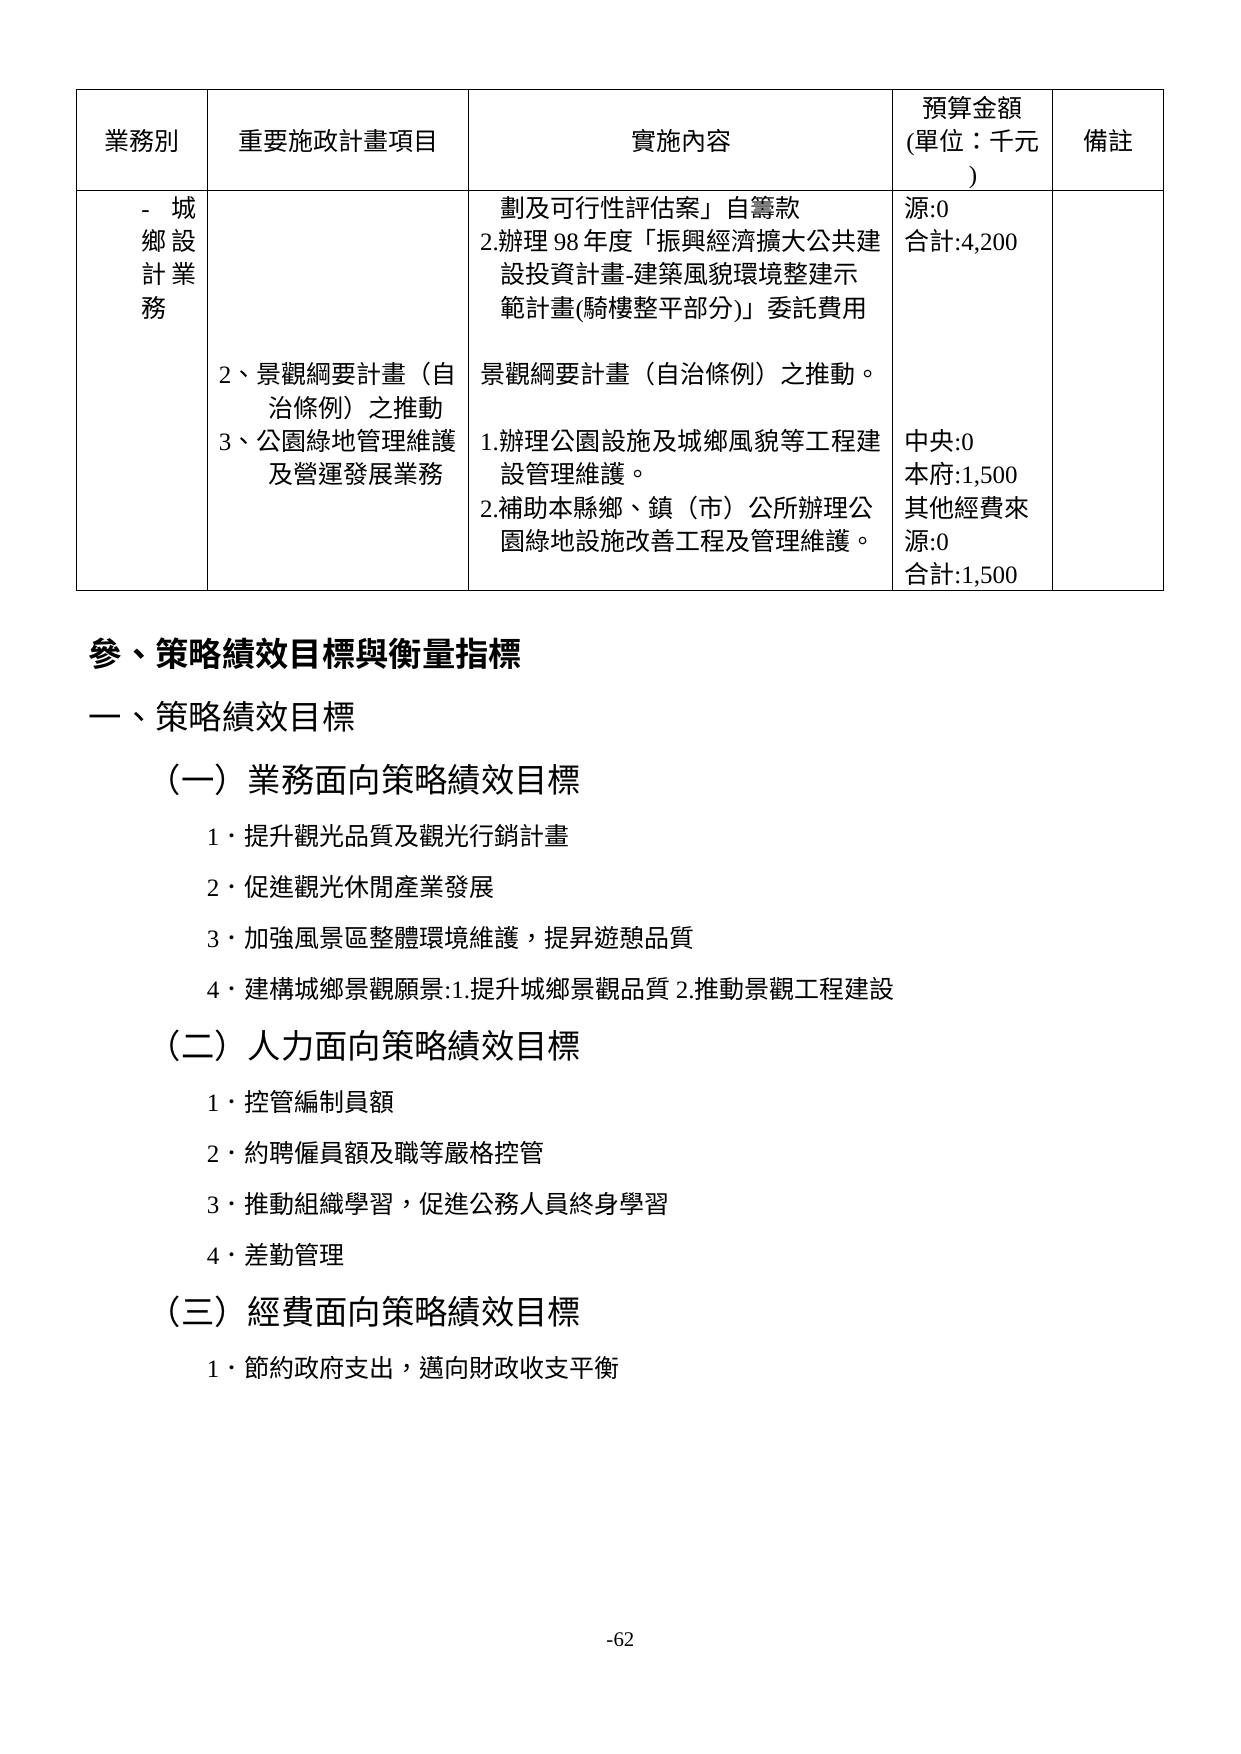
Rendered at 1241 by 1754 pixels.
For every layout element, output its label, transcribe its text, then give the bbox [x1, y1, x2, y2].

table_cell 公園綠地管理維護及營運發展業務 [208, 424, 468, 590]
table_cell 源:0 合計:4,200 [893, 191, 1052, 357]
text （三）經費面向策略績效目標 [148, 1286, 1152, 1334]
table_cell 景觀綱要計畫（自治條例）之推動。 [469, 357, 892, 424]
text （二）人力面向策略績效目標 [148, 1020, 1152, 1068]
table_cell 城鄉設計業務 [77, 191, 207, 357]
list 差勤管理 [207, 1235, 1152, 1272]
list 促進觀光休閒產業發展 [207, 867, 1152, 904]
text 參、策略績效目標與衡量指標 [88, 628, 1152, 676]
list 建構城鄉景觀願景:1.提升城鄉景觀品質 2.推動景觀工程建設 [207, 969, 1152, 1005]
list 提升觀光品質及觀光行銷計畫 [207, 817, 1152, 853]
table_cell [1053, 191, 1163, 357]
list 控管編制員額 [207, 1083, 1152, 1119]
list 節約政府支出，邁向財政收支平衡 [207, 1349, 1152, 1385]
table_cell [77, 424, 207, 590]
table_header 預算金額 (單位：千元) [893, 90, 1052, 190]
table_header 業務別 [77, 90, 207, 190]
table_cell 1.辦理公園設施及城鄉風貌等工程建設管理維護。 2.補助本縣鄉、鎮（市）公所辦理公園綠地設施改善工程及管理維護。 [469, 424, 892, 590]
table_cell [1053, 357, 1163, 424]
table_header 重要施政計畫項目 [208, 90, 468, 190]
table_header 備註 [1053, 90, 1163, 190]
table_cell [893, 357, 1052, 424]
table_cell [208, 191, 468, 357]
list 加強風景區整體環境維護，提昇遊憩品質 [207, 918, 1152, 954]
table_cell 景觀綱要計畫（自治條例）之推動 [208, 357, 468, 424]
table_cell [1053, 424, 1163, 590]
text 一、策略績效目標 [88, 691, 1152, 739]
table_cell [77, 357, 207, 424]
table_header 實施內容 [469, 90, 892, 190]
list 推動組織學習，促進公務人員終身學習 [207, 1184, 1152, 1221]
text （一）業務面向策略績效目標 [148, 754, 1152, 802]
table_cell 劃及可行性評估案」自籌款 2.辦理98年度「振興經濟擴大公共建設投資計畫-建築風貌環境整建示範計畫(騎樓整平部分)」委託費用 [469, 191, 892, 357]
table_cell 中央:0 本府:1,500 其他經費來源:0 合計:1,500 [893, 424, 1052, 590]
list 約聘僱員額及職等嚴格控管 [207, 1134, 1152, 1170]
